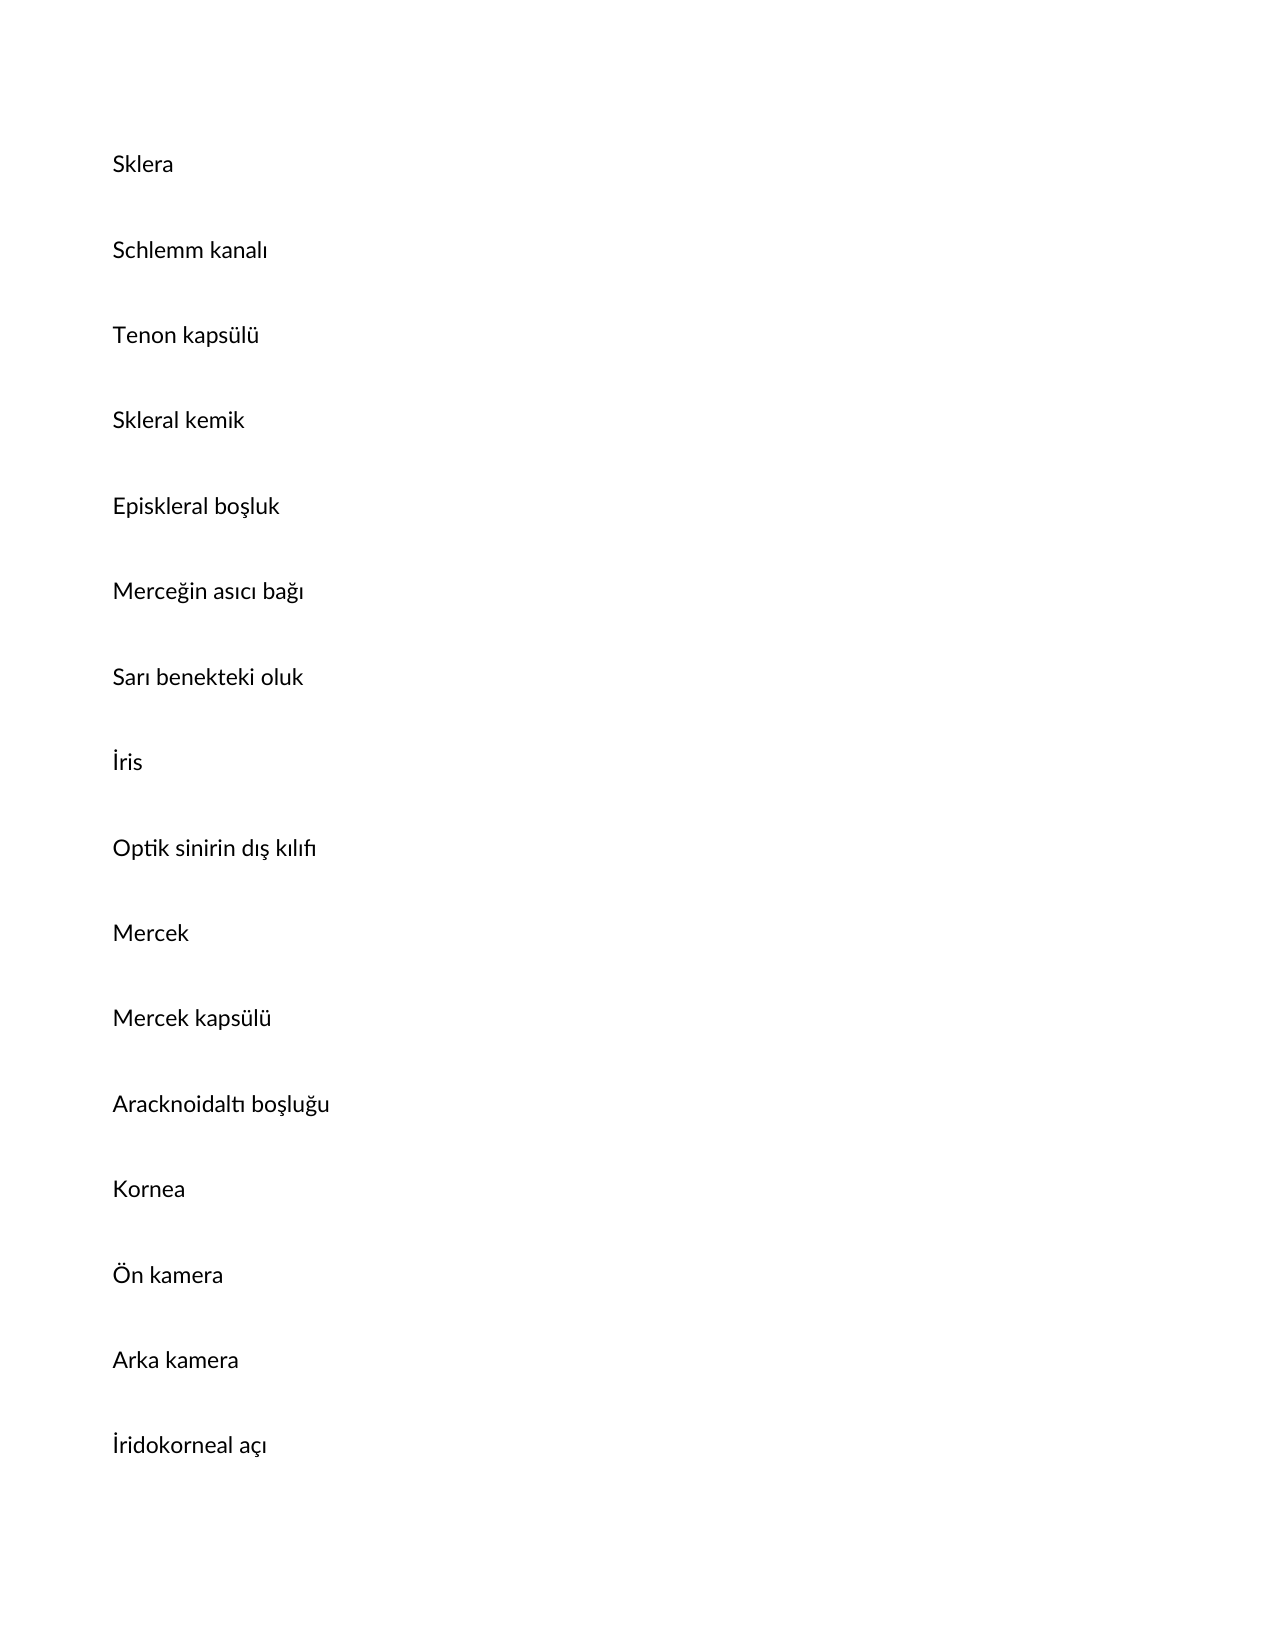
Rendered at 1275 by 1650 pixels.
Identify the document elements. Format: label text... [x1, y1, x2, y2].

text Tenon kapsülü [75, 321, 1200, 348]
text Merceğin asıcı bağı [75, 577, 1200, 604]
text İris [75, 748, 1200, 775]
text Optik sinirin dış kılıfı [75, 833, 1200, 861]
text Ön kamera [75, 1260, 1200, 1288]
text Mercek kapsülü [75, 1004, 1200, 1032]
text Aracknoidaltı boşluğu [75, 1089, 1200, 1117]
text İridokorneal açı [75, 1431, 1200, 1459]
text Mercek [75, 919, 1200, 946]
text Sarı benekteki oluk [75, 662, 1200, 690]
text Episkleral boşluk [75, 492, 1200, 519]
text Schlemm kanalı [75, 235, 1200, 263]
text Sklera [75, 150, 1200, 177]
text Kornea [75, 1175, 1200, 1202]
text Arka kamera [75, 1346, 1200, 1373]
text Skleral kemik [75, 406, 1200, 434]
